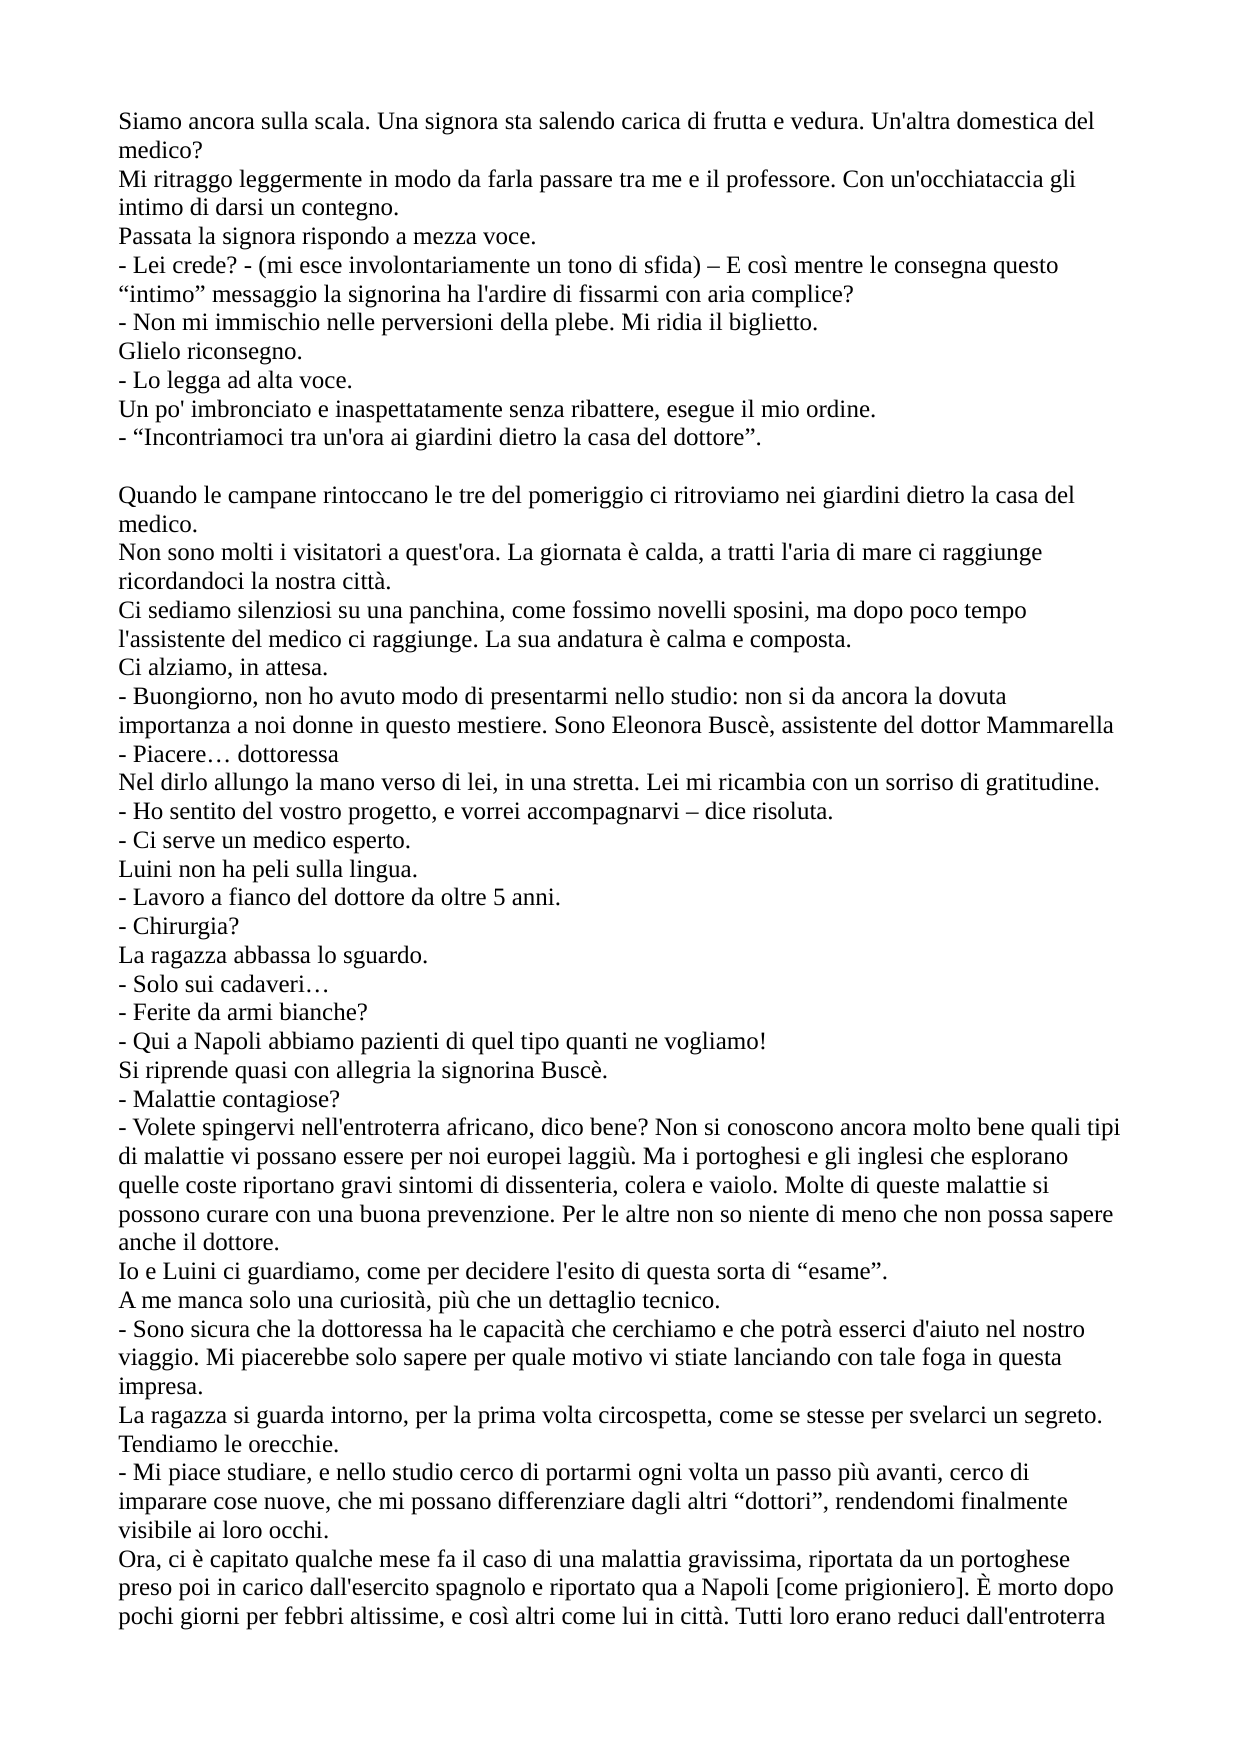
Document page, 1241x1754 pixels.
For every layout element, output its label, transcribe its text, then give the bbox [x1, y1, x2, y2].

text - Volete spingervi nell'entroterra africano, dico bene? Non si conoscono ancora molto bene quali tipi di malattie vi possano essere per noi europei laggiù. Ma i portoghesi e gli inglesi che esplorano quelle coste riportano gravi sintomi di dissenteria, colera e vaiolo. Molte di queste malattie si possono curare con una buona prevenzione. Per le altre non so niente di meno che non possa sapere anche il dottore. [118, 1112, 1122, 1256]
text - Lei crede? - (mi esce involontariamente un tono di sfida) – E così mentre le consegna questo “intimo” messaggio la signorina ha l'ardire di fissarmi con aria complice? [118, 250, 1122, 307]
text Luini non ha peli sulla lingua. [118, 854, 1122, 882]
text - Lo legga ad alta voce. [118, 365, 1122, 394]
text Glielo riconsegno. [118, 336, 1122, 365]
text Ci sediamo silenziosi su una panchina, come fossimo novelli sposini, ma dopo poco tempo l'assistente del medico ci raggiunge. La sua andatura è calma e composta. [118, 595, 1122, 652]
text Tendiamo le orecchie. [118, 1429, 1122, 1457]
text Ora, ci è capitato qualche mese fa il caso di una malattia gravissima, riportata da un portoghese preso poi in carico dall'esercito spagnolo e riportato qua a Napoli [come prigioniero]. È morto dopo pochi giorni per febbri altissime, e così altri come lui in città. Tutti loro erano reduci dall'entroterra [118, 1544, 1122, 1630]
text - Mi piace studiare, e nello studio cerco di portarmi ogni volta un passo più avanti, cerco di imparare cose nuove, che mi possano differenziare dagli altri “dottori”, rendendomi finalmente visibile ai loro occhi. [118, 1457, 1122, 1544]
text - Lavoro a fianco del dottore da oltre 5 anni. [118, 882, 1122, 911]
text A me manca solo una curiosità, più che un dettaglio tecnico. [118, 1285, 1122, 1314]
text - Sono sicura che la dottoressa ha le capacità che cerchiamo e che potrà esserci d'aiuto nel nostro viaggio. Mi piacerebbe solo sapere per quale motivo vi stiate lanciando con tale foga in questa impresa. [118, 1314, 1122, 1400]
text - Chirurgia? [118, 911, 1122, 940]
text - Non mi immischio nelle perversioni della plebe. Mi ridia il biglietto. [118, 307, 1122, 336]
text - Buongiorno, non ho avuto modo di presentarmi nello studio: non si da ancora la dovuta importanza a noi donne in questo mestiere. Sono Eleonora Buscè, assistente del dottor Mammarella [118, 681, 1122, 739]
text - “Incontriamoci tra un'ora ai giardini dietro la casa del dottore”. [118, 422, 1122, 451]
text La ragazza si guarda intorno, per la prima volta circospetta, come se stesse per svelarci un segreto. [118, 1400, 1122, 1429]
text Un po' imbronciato e inaspettatamente senza ribattere, esegue il mio ordine. [118, 394, 1122, 422]
text - Solo sui cadaveri… [118, 969, 1122, 997]
text - Ci serve un medico esperto. [118, 825, 1122, 854]
text Passata la signora rispondo a mezza voce. [118, 221, 1122, 250]
text Mi ritraggo leggermente in modo da farla passare tra me e il professore. Con un'occhiataccia gli intimo di darsi un contegno. [118, 164, 1122, 221]
text - Ho sentito del vostro progetto, e vorrei accompagnarvi – dice risoluta. [118, 796, 1122, 825]
text Quando le campane rintoccano le tre del pomeriggio ci ritroviamo nei giardini dietro la casa del medico. [118, 480, 1122, 537]
text Ci alziamo, in attesa. [118, 652, 1122, 681]
text - Piacere… dottoressa [118, 739, 1122, 767]
text Si riprende quasi con allegria la signorina Buscè. [118, 1055, 1122, 1084]
text - Malattie contagiose? [118, 1084, 1122, 1112]
text Nel dirlo allungo la mano verso di lei, in una stretta. Lei mi ricambia con un sorriso di gratitudine. [118, 767, 1122, 796]
text Siamo ancora sulla scala. Una signora sta salendo carica di frutta e vedura. Un'altra domestica del medico? [118, 106, 1122, 164]
text Non sono molti i visitatori a quest'ora. La giornata è calda, a tratti l'aria di mare ci raggiunge ricordandoci la nostra città. [118, 537, 1122, 595]
text - Qui a Napoli abbiamo pazienti di quel tipo quanti ne vogliamo! [118, 1026, 1122, 1055]
text La ragazza abbassa lo sguardo. [118, 940, 1122, 969]
text Io e Luini ci guardiamo, come per decidere l'esito di questa sorta di “esame”. [118, 1256, 1122, 1285]
text - Ferite da armi bianche? [118, 997, 1122, 1026]
